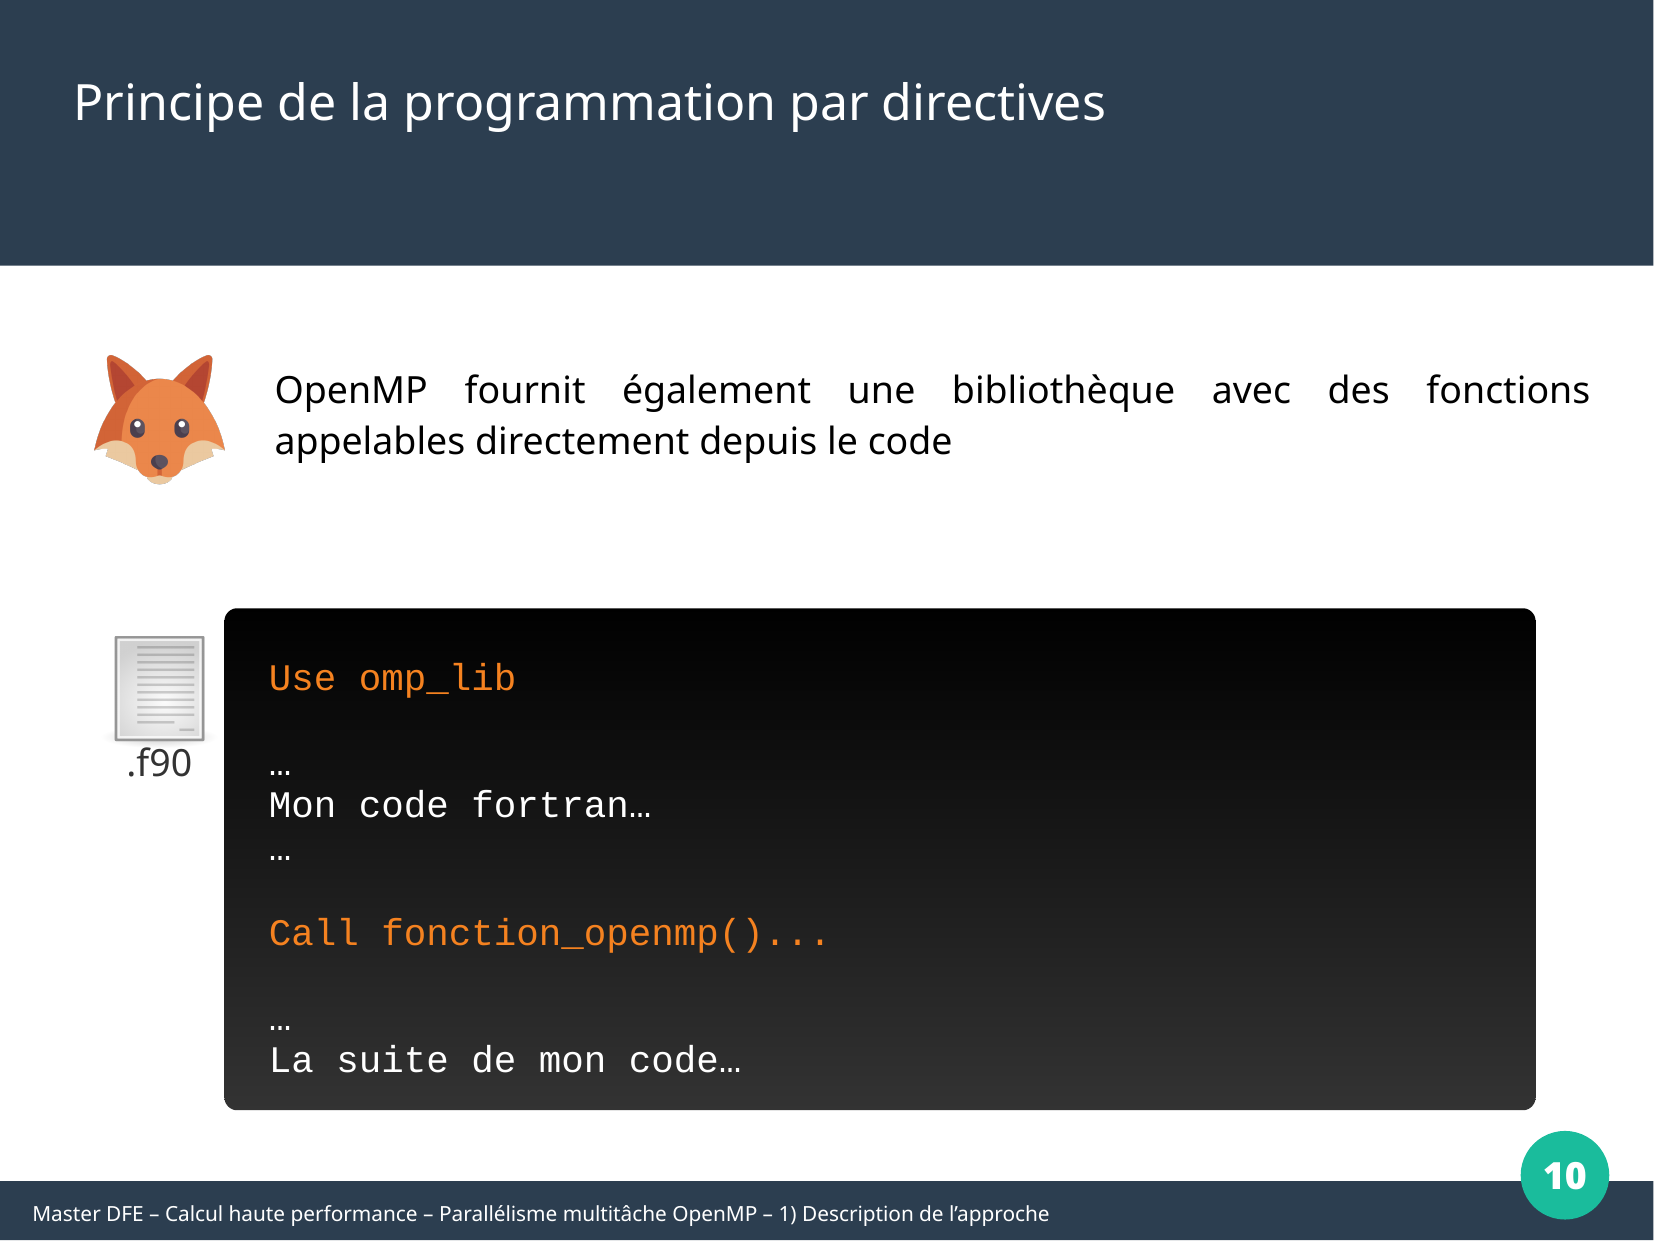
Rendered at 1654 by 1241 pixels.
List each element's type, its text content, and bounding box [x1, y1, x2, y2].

text_box [224, 608, 1536, 1111]
picture [94, 354, 225, 485]
text_box .f90 [82, 728, 237, 795]
picture [100, 631, 219, 728]
text_box Use omp_lib … Mon code fortran… … Call fonction_openmp()... … La suite de mon code… … [253, 651, 1524, 1135]
text_box Master DFE – Calcul haute performance – Parallélisme multitâche OpenMP – 1) Description de l’approche [17, 1191, 1436, 1235]
text_box OpenMP fournit également une bibliothèque avec des fonctions appelables directement depuis le code [259, 356, 1607, 485]
text_box Principe de la programmation par directives [59, 59, 1477, 187]
